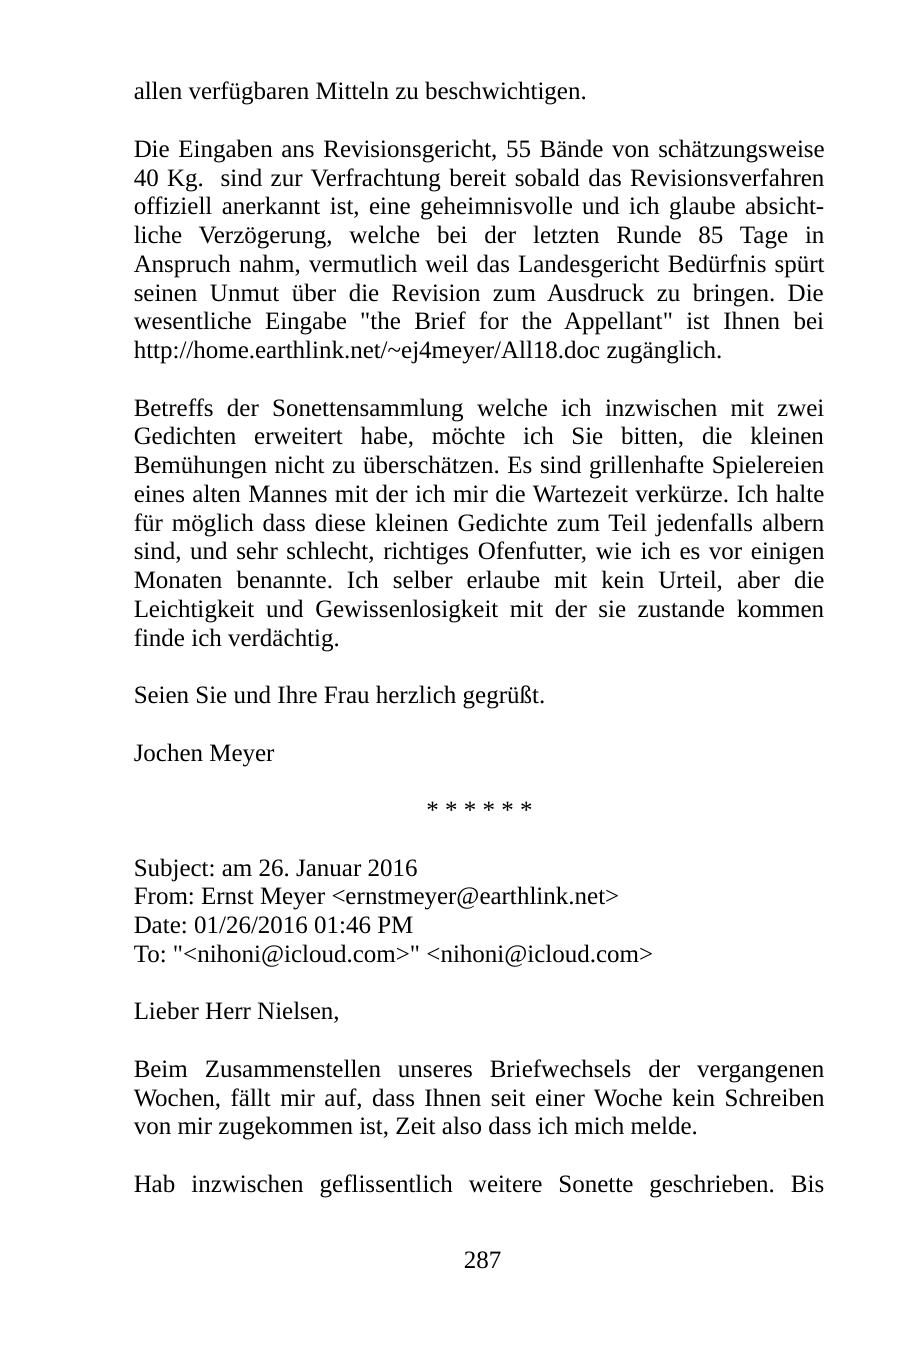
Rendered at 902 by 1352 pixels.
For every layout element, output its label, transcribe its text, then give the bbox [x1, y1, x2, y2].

text Betreffs der Sonettensammlung welche ich inzwischen mit zwei Gedichten erweitert habe, möchte ich Sie bitten, die kleinen Bemühungen nicht zu überschätzen. Es sind grillenhafte Spielereien eines alten Mannes mit der ich mir die Wartezeit verkürze. Ich halte für möglich dass diese kleinen Gedichte zum Teil jedenfalls albern sind, und sehr schlecht, richtiges Ofenfutter, wie ich es vor einigen Monaten benannte. Ich selber erlaube mit kein Urteil, aber die Leichtigkeit und Gewissenlosigkeit mit der sie zustande kommen finde ich verdächtig. [133, 393, 825, 651]
text Jochen Meyer [133, 738, 825, 766]
text Seien Sie und Ihre Frau herzlich gegrüßt. [133, 680, 825, 709]
text Hab inzwischen geflissentlich weitere Sonette geschrieben. Bis [133, 1169, 825, 1198]
text Beim Zusammenstellen unseres Briefwechsels der vergangenen Wochen, fällt mir auf, dass Ihnen seit einer Woche kein Schreiben von mir zugekommen ist, Zeit also dass ich mich melde. [133, 1054, 825, 1140]
text Lieber Herr Nielsen, [133, 996, 825, 1025]
text allen verfügbaren Mitteln zu beschwichtigen. [133, 76, 825, 105]
text * * * * * * [133, 795, 825, 824]
text Subject: am 26. Januar 2016 [133, 853, 825, 881]
text To: "<nihoni@icloud.com>" <nihoni@icloud.com> [133, 939, 825, 968]
text Date: 01/26/2016 01:46 PM [133, 910, 825, 939]
text Die Eingaben ans Revisionsgericht, 55 Bände von schätzungsweise 40 Kg. sind zur Verfrachtung bereit sobald das Revisionsverfahren offiziell anerkannt ist, eine geheimnisvolle und ich glaube absicht-liche Verzögerung, welche bei der letzten Runde 85 Tage in Anspruch nahm, vermutlich weil das Landesgericht Bedürfnis spürt seinen Unmut über die Revision zum Ausdruck zu bringen. Die wesentliche Eingabe "the Brief for the Appellant" ist Ihnen bei http://home.earthlink.net/~ej4meyer/All18.doc zugänglich. [133, 134, 825, 364]
text From: Ernst Meyer <ernstmeyer@earthlink.net> [133, 881, 825, 910]
